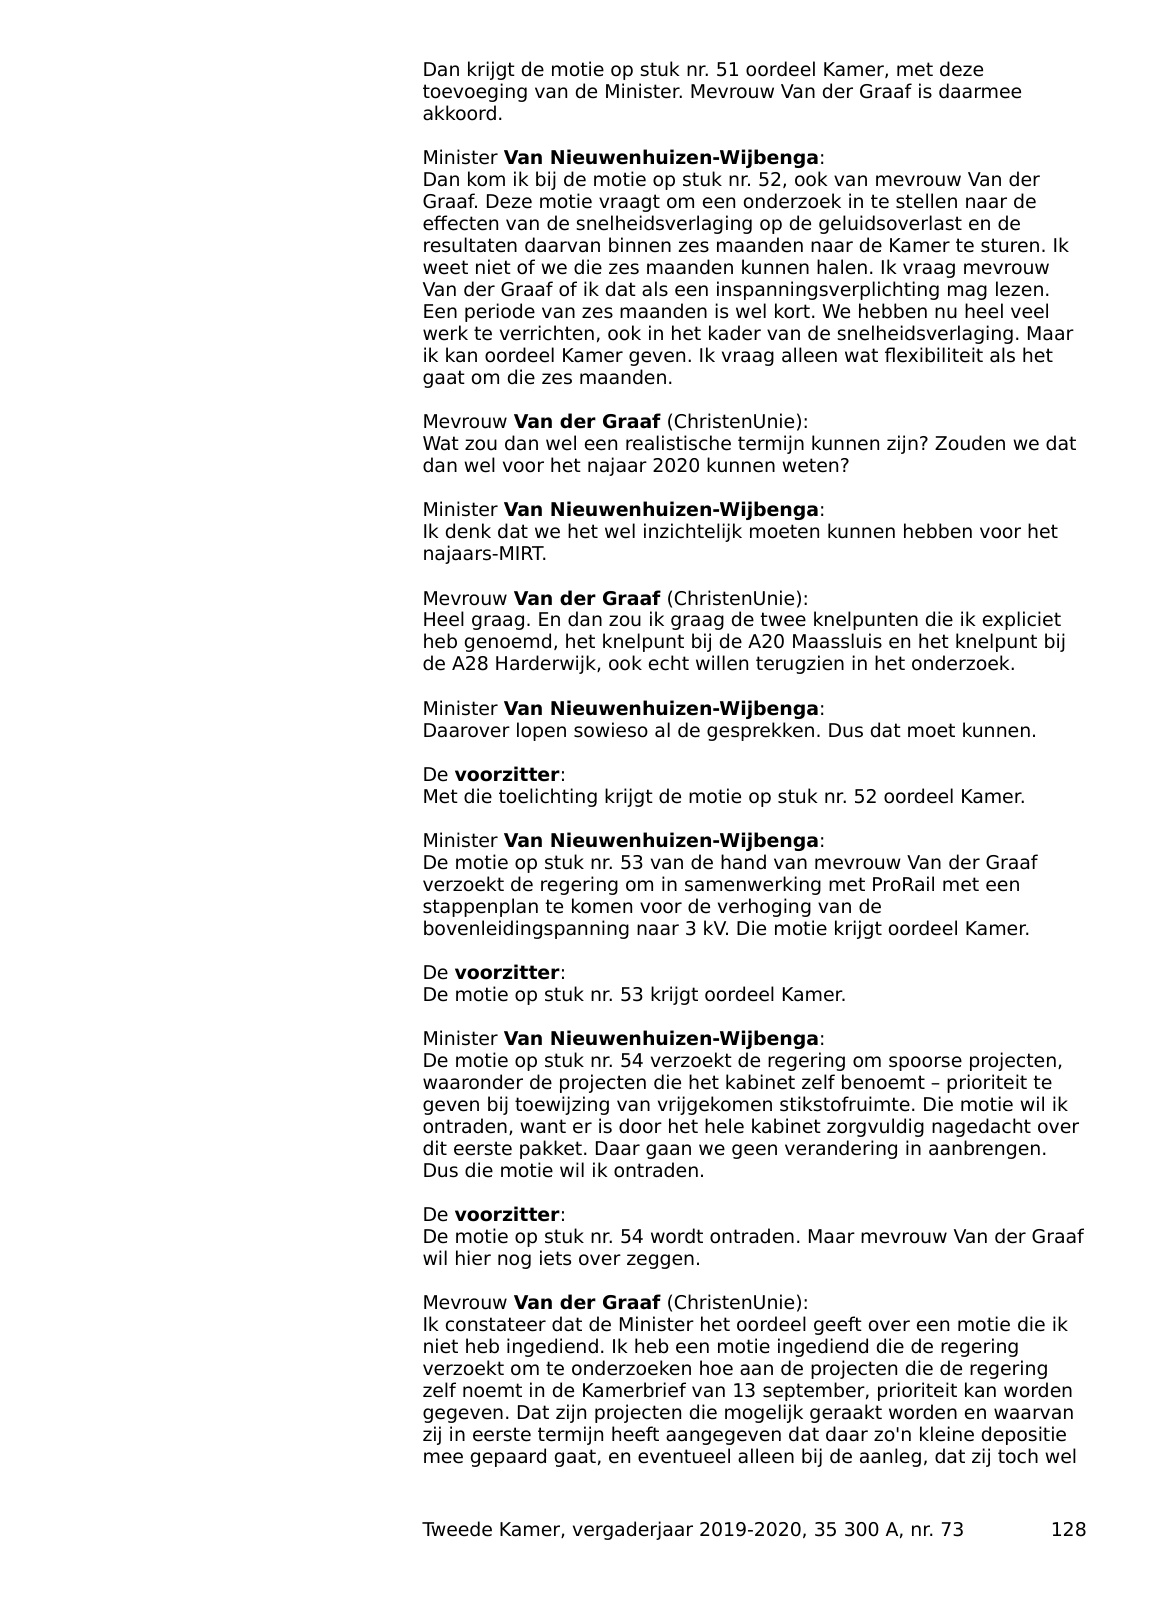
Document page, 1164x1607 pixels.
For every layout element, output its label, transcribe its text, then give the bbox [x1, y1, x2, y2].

text Minister Van Nieuwenhuizen-Wijbenga: [422, 147, 1087, 169]
text Met die toelichting krijgt de motie op stuk nr. 52 oordeel Kamer. [422, 786, 1087, 808]
text Minister Van Nieuwenhuizen-Wijbenga: [422, 1028, 1087, 1050]
text Mevrouw Van der Graaf (ChristenUnie): [422, 411, 1087, 433]
text De motie op stuk nr. 53 krijgt oordeel Kamer. [422, 984, 1087, 1006]
text De motie op stuk nr. 54 wordt ontraden. Maar mevrouw Van der Graaf wil hier nog iets over zeggen. [422, 1226, 1087, 1270]
text Ik constateer dat de Minister het oordeel geeft over een motie die ik niet heb ingediend. Ik heb een motie ingediend die de regering verzoekt om te onderzoeken hoe aan de projecten die de regering zelf noemt in de Kamerbrief van 13 september, prioriteit kan worden gegeven. Dat zijn projecten die mogelijk geraakt worden en waarvan zij in eerste termijn heeft aangegeven dat daar zo'n kleine depositie mee gepaard gaat, en eventueel alleen bij de aanleg, dat zij toch wel [422, 1314, 1087, 1468]
text Minister Van Nieuwenhuizen-Wijbenga: [422, 697, 1087, 719]
text De voorzitter: [422, 764, 1087, 786]
text De voorzitter: [422, 1204, 1087, 1226]
text Minister Van Nieuwenhuizen-Wijbenga: [422, 499, 1087, 521]
text De motie op stuk nr. 54 verzoekt de regering om spoorse projecten, waaronder de projecten die het kabinet zelf benoemt – prioriteit te geven bij toewijzing van vrijgekomen stikstofruimte. Die motie wil ik ontraden, want er is door het hele kabinet zorgvuldig nagedacht over dit eerste pakket. Daar gaan we geen verandering in aanbrengen. Dus die motie wil ik ontraden. [422, 1050, 1087, 1182]
text Mevrouw Van der Graaf (ChristenUnie): [422, 587, 1087, 609]
text Daarover lopen sowieso al de gesprekken. Dus dat moet kunnen. [422, 719, 1087, 741]
text Dan krijgt de motie op stuk nr. 51 oordeel Kamer, met deze toevoeging van de Minister. Mevrouw Van der Graaf is daarmee akkoord. [422, 59, 1087, 125]
text Dan kom ik bij de motie op stuk nr. 52, ook van mevrouw Van der Graaf. Deze motie vraagt om een onderzoek in te stellen naar de effecten van de snelheidsverlaging op de geluidsoverlast en de resultaten daarvan binnen zes maanden naar de Kamer te sturen. Ik weet niet of we die zes maanden kunnen halen. Ik vraag mevrouw Van der Graaf of ik dat als een inspanningsverplichting mag lezen. Een periode van zes maanden is wel kort. We hebben nu heel veel werk te verrichten, ook in het kader van de snelheidsverlaging. Maar ik kan oordeel Kamer geven. Ik vraag alleen wat flexibiliteit als het gaat om die zes maanden. [422, 169, 1087, 389]
text Heel graag. En dan zou ik graag de twee knelpunten die ik expliciet heb genoemd, het knelpunt bij de A20 Maassluis en het knelpunt bij de A28 Harderwijk, ook echt willen terugzien in het onderzoek. [422, 609, 1087, 675]
text Ik denk dat we het wel inzichtelijk moeten kunnen hebben voor het najaars-MIRT. [422, 521, 1087, 565]
text De motie op stuk nr. 53 van de hand van mevrouw Van der Graaf verzoekt de regering om in samenwerking met ProRail met een stappenplan te komen voor de verhoging van de bovenleidingspanning naar 3 kV. Die motie krijgt oordeel Kamer. [422, 852, 1087, 940]
text Minister Van Nieuwenhuizen-Wijbenga: [422, 830, 1087, 852]
text Mevrouw Van der Graaf (ChristenUnie): [422, 1292, 1087, 1314]
text Wat zou dan wel een realistische termijn kunnen zijn? Zouden we dat dan wel voor het najaar 2020 kunnen weten? [422, 433, 1087, 477]
text De voorzitter: [422, 962, 1087, 984]
